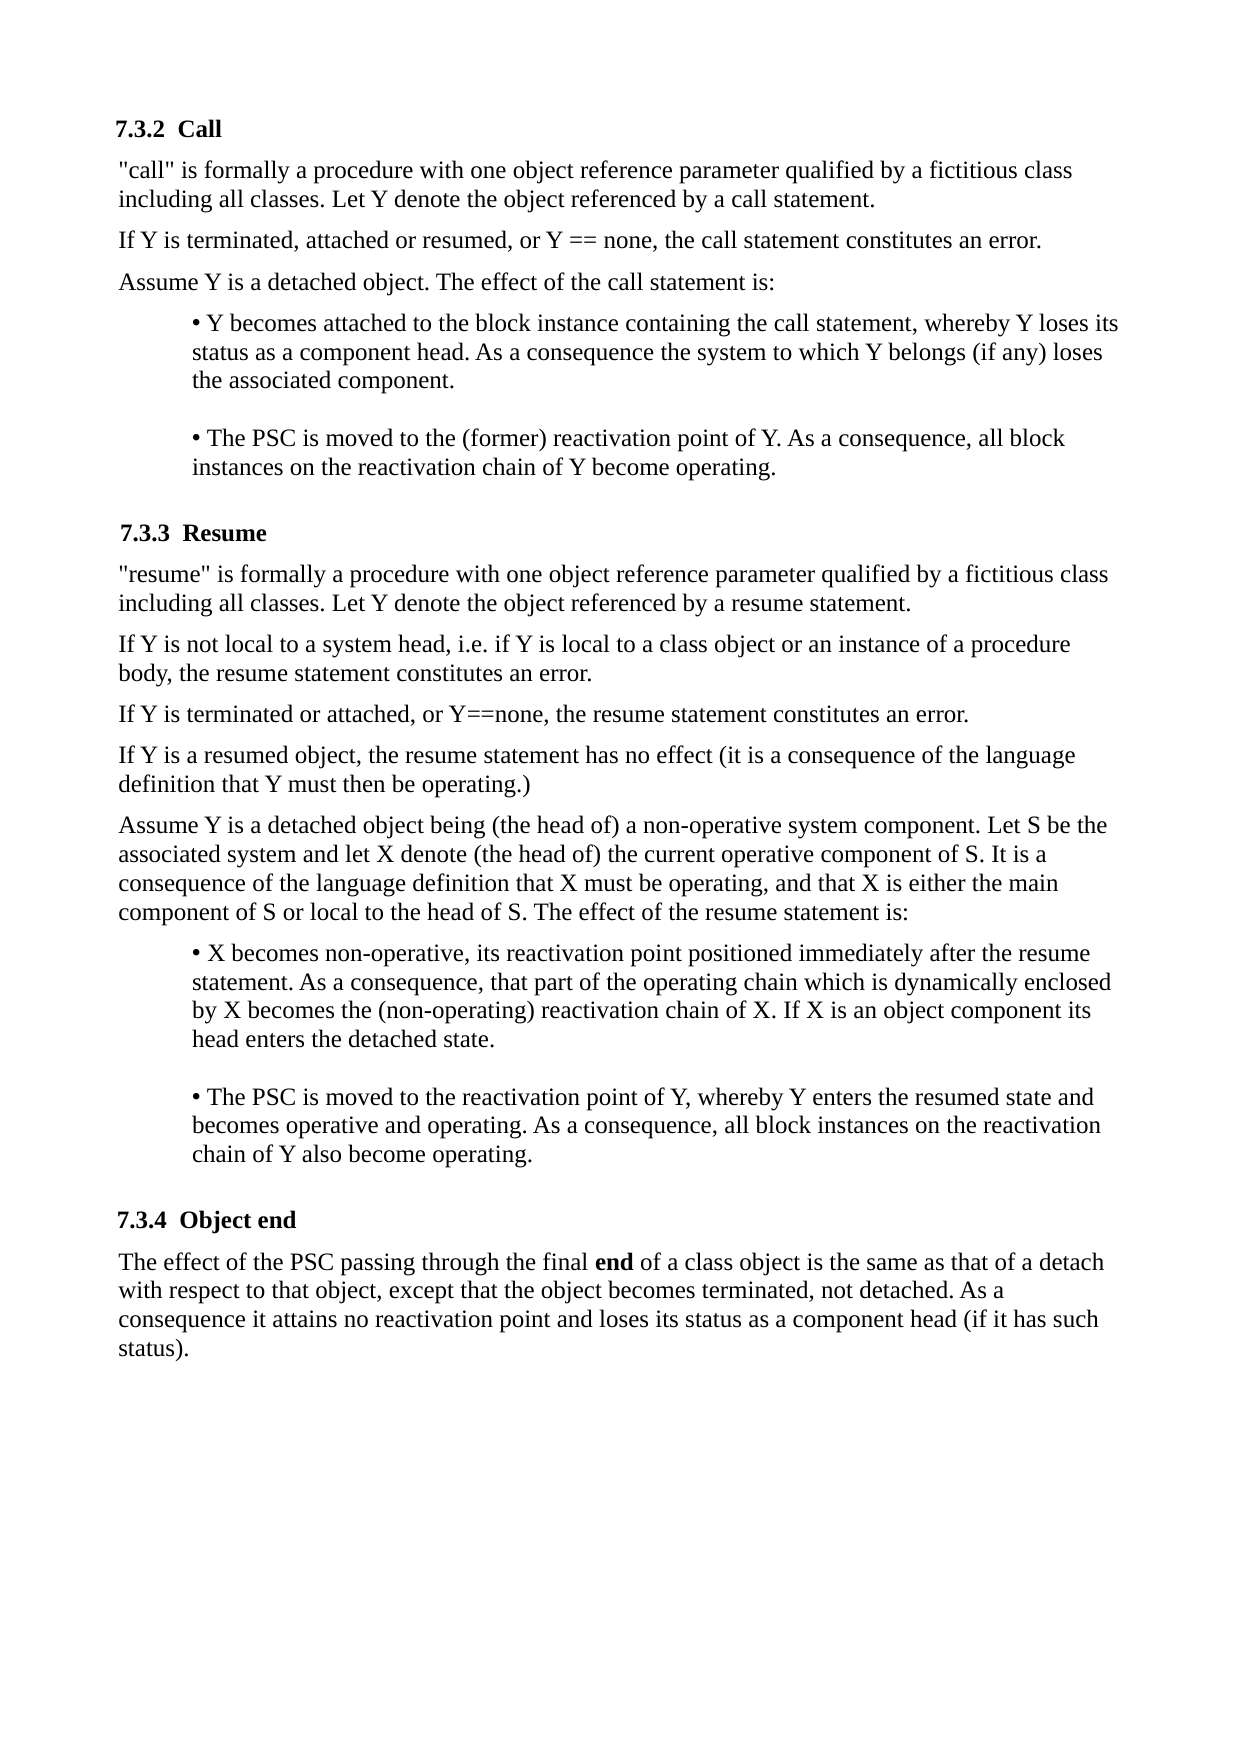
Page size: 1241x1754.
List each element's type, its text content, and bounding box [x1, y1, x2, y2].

list X becomes non-operative, its reactivation point positioned immediately after the resume statement. As a consequence, that part of the operating chain which is dynamically enclosed by X becomes the (non-operating) reactivation chain of X. If X is an object component its head enters the detached state. [118, 938, 1122, 1053]
list Y becomes attached to the block instance containing the call statement, whereby Y loses its status as a component head. As a consequence the system to which Y belongs (if any) loses the associated component. [118, 308, 1122, 394]
subtitle 7.3.2 Call [115, 114, 1122, 143]
text "resume" is formally a procedure with one object reference parameter qualified by a fictitious class including all classes. Let Y denote the object referenced by a resume statement. [118, 559, 1122, 617]
list The PSC is moved to the reactivation point of Y, whereby Y enters the resumed state and becomes operative and operating. As a consequence, all block instances on the reactivation chain of Y also become operating. [118, 1082, 1122, 1168]
text Assume Y is a detached object being (the head of) a non-operative system component. Let S be the associated system and let X denote (the head of) the current operative component of S. It is a consequence of the language definition that X must be operating, and that X is either the main component of S or local to the head of S. The effect of the resume statement is: [118, 810, 1122, 925]
list The PSC is moved to the (former) reactivation point of Y. As a consequence, all block instances on the reactivation chain of Y become operating. [118, 423, 1122, 480]
text If Y is a resumed object, the resume statement has no effect (it is a consequence of the language definition that Y must then be operating.) [118, 740, 1122, 798]
text Assume Y is a detached object. The effect of the call statement is: [118, 267, 1122, 295]
text "call" is formally a procedure with one object reference parameter qualified by a fictitious class including all classes. Let Y denote the object referenced by a call statement. [118, 155, 1122, 213]
text If Y is terminated, attached or resumed, or Y == none, the call statement constitutes an error. [118, 225, 1122, 254]
text The effect of the PSC passing through the final end of a class object is the same as that of a detach with respect to that object, except that the object becomes terminated, not detached. As a consequence it attains no reactivation point and loses its status as a component head (if it has such status). [118, 1247, 1122, 1362]
text If Y is not local to a system head, i.e. if Y is local to a class object or an instance of a procedure body, the resume statement constitutes an error. [118, 629, 1122, 687]
subtitle 7.3.4 Object end [117, 1205, 1122, 1234]
subtitle 7.3.3 Resume [120, 518, 1122, 547]
text If Y is terminated or attached, or Y==none, the resume statement constitutes an error. [118, 699, 1122, 728]
